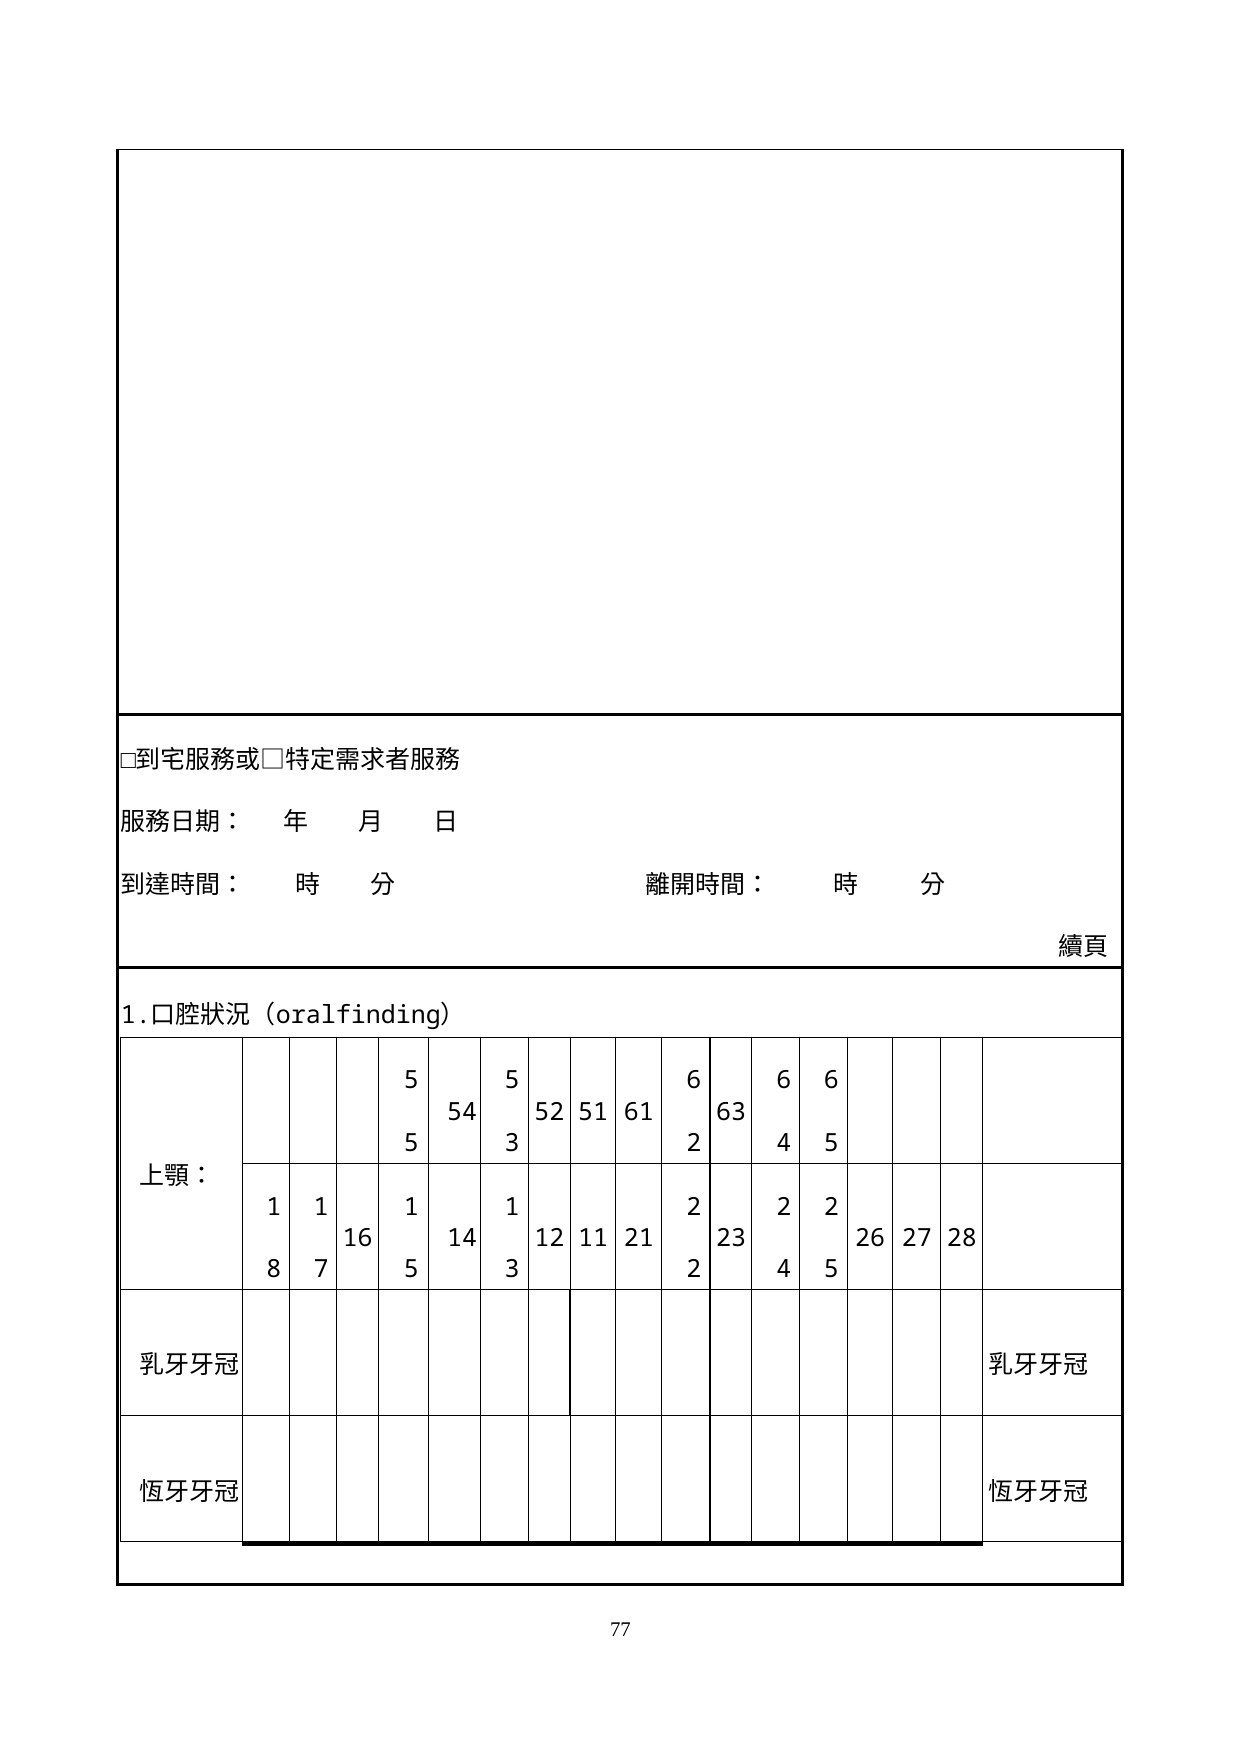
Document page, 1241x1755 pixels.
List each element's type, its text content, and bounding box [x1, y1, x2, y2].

table_cell [481, 1416, 528, 1541]
table_cell 25 [800, 1164, 847, 1289]
table_cell [290, 1416, 336, 1541]
table_cell 16 [337, 1164, 378, 1289]
table_cell [848, 1290, 892, 1415]
table_cell [711, 1416, 751, 1541]
table_cell 22 [662, 1164, 709, 1289]
table_cell [529, 1290, 569, 1415]
table_cell 21 [616, 1164, 661, 1289]
table_header 上顎： [121, 1038, 242, 1289]
table_header 51 [571, 1038, 615, 1163]
table_cell 恆牙牙冠 [121, 1416, 242, 1541]
table_cell [848, 1416, 892, 1541]
table_cell [983, 1164, 1121, 1289]
table_cell 1.口腔狀況（oralfinding） [119, 969, 1121, 1037]
table_header [983, 1038, 1121, 1163]
table_header 62 [662, 1038, 709, 1163]
table_cell 11 [571, 1164, 615, 1289]
table_cell [662, 1290, 709, 1415]
table_cell 乳牙牙冠 [983, 1290, 1121, 1415]
table_cell [752, 1416, 799, 1541]
table_cell [337, 1416, 378, 1541]
table_cell □到宅服務或□特定需求者服務 服務日期： 年 月 日 到達時間： 時 分 離開時間： 時 分 續頁 [119, 716, 1121, 966]
table_cell [571, 1290, 615, 1415]
table_cell 13 [481, 1164, 528, 1289]
table_cell 27 [893, 1164, 940, 1289]
table_header [893, 1038, 940, 1163]
table_cell [243, 1290, 289, 1415]
table_cell [379, 1416, 428, 1541]
table_cell 乳牙牙冠 [121, 1290, 242, 1415]
table_cell [1147, 1008, 1225, 1713]
table_header 55 [379, 1038, 428, 1163]
table_cell [379, 1290, 428, 1415]
table_cell [941, 1290, 982, 1415]
table_cell [529, 1416, 570, 1541]
table_cell [571, 1416, 615, 1541]
table_cell [119, 150, 1121, 712]
table_cell [752, 1290, 799, 1415]
table_cell [893, 1416, 940, 1541]
table_cell [616, 1290, 661, 1415]
table_cell [429, 1290, 480, 1415]
table_cell [337, 1290, 378, 1415]
table_cell [481, 1290, 528, 1415]
table_cell 24 [752, 1164, 799, 1289]
table_cell 18 [243, 1164, 289, 1289]
table_header [243, 1038, 289, 1163]
table_header 65 [800, 1038, 847, 1163]
table_header [290, 1038, 336, 1163]
table_cell [800, 1290, 847, 1415]
table_header [848, 1038, 892, 1163]
table_cell 恆牙牙冠 [983, 1416, 1121, 1541]
table_header 52 [529, 1038, 570, 1163]
table_cell 12 [529, 1164, 570, 1289]
table_cell 17 [290, 1164, 336, 1289]
table_header 64 [752, 1038, 799, 1163]
table_header 54 [429, 1038, 480, 1163]
table_header 53 [481, 1038, 528, 1163]
table_header 61 [616, 1038, 661, 1163]
table_cell 23 [711, 1164, 751, 1289]
table_cell [711, 1290, 751, 1415]
table_cell [243, 1416, 289, 1541]
table_header [337, 1038, 378, 1163]
table_header [941, 1038, 982, 1163]
table_cell 28 [941, 1164, 982, 1289]
table_cell 15 [379, 1164, 428, 1289]
table_cell [662, 1416, 709, 1541]
table_cell 26 [848, 1164, 892, 1289]
table_header 63 [711, 1038, 751, 1163]
table_cell 14 [429, 1164, 480, 1289]
table_cell [800, 1416, 847, 1541]
table_cell [290, 1290, 336, 1415]
table_cell [941, 1416, 982, 1541]
table_cell [616, 1416, 661, 1541]
table_cell [429, 1416, 480, 1541]
table_cell [893, 1290, 940, 1415]
table_cell [119, 1037, 1121, 1583]
